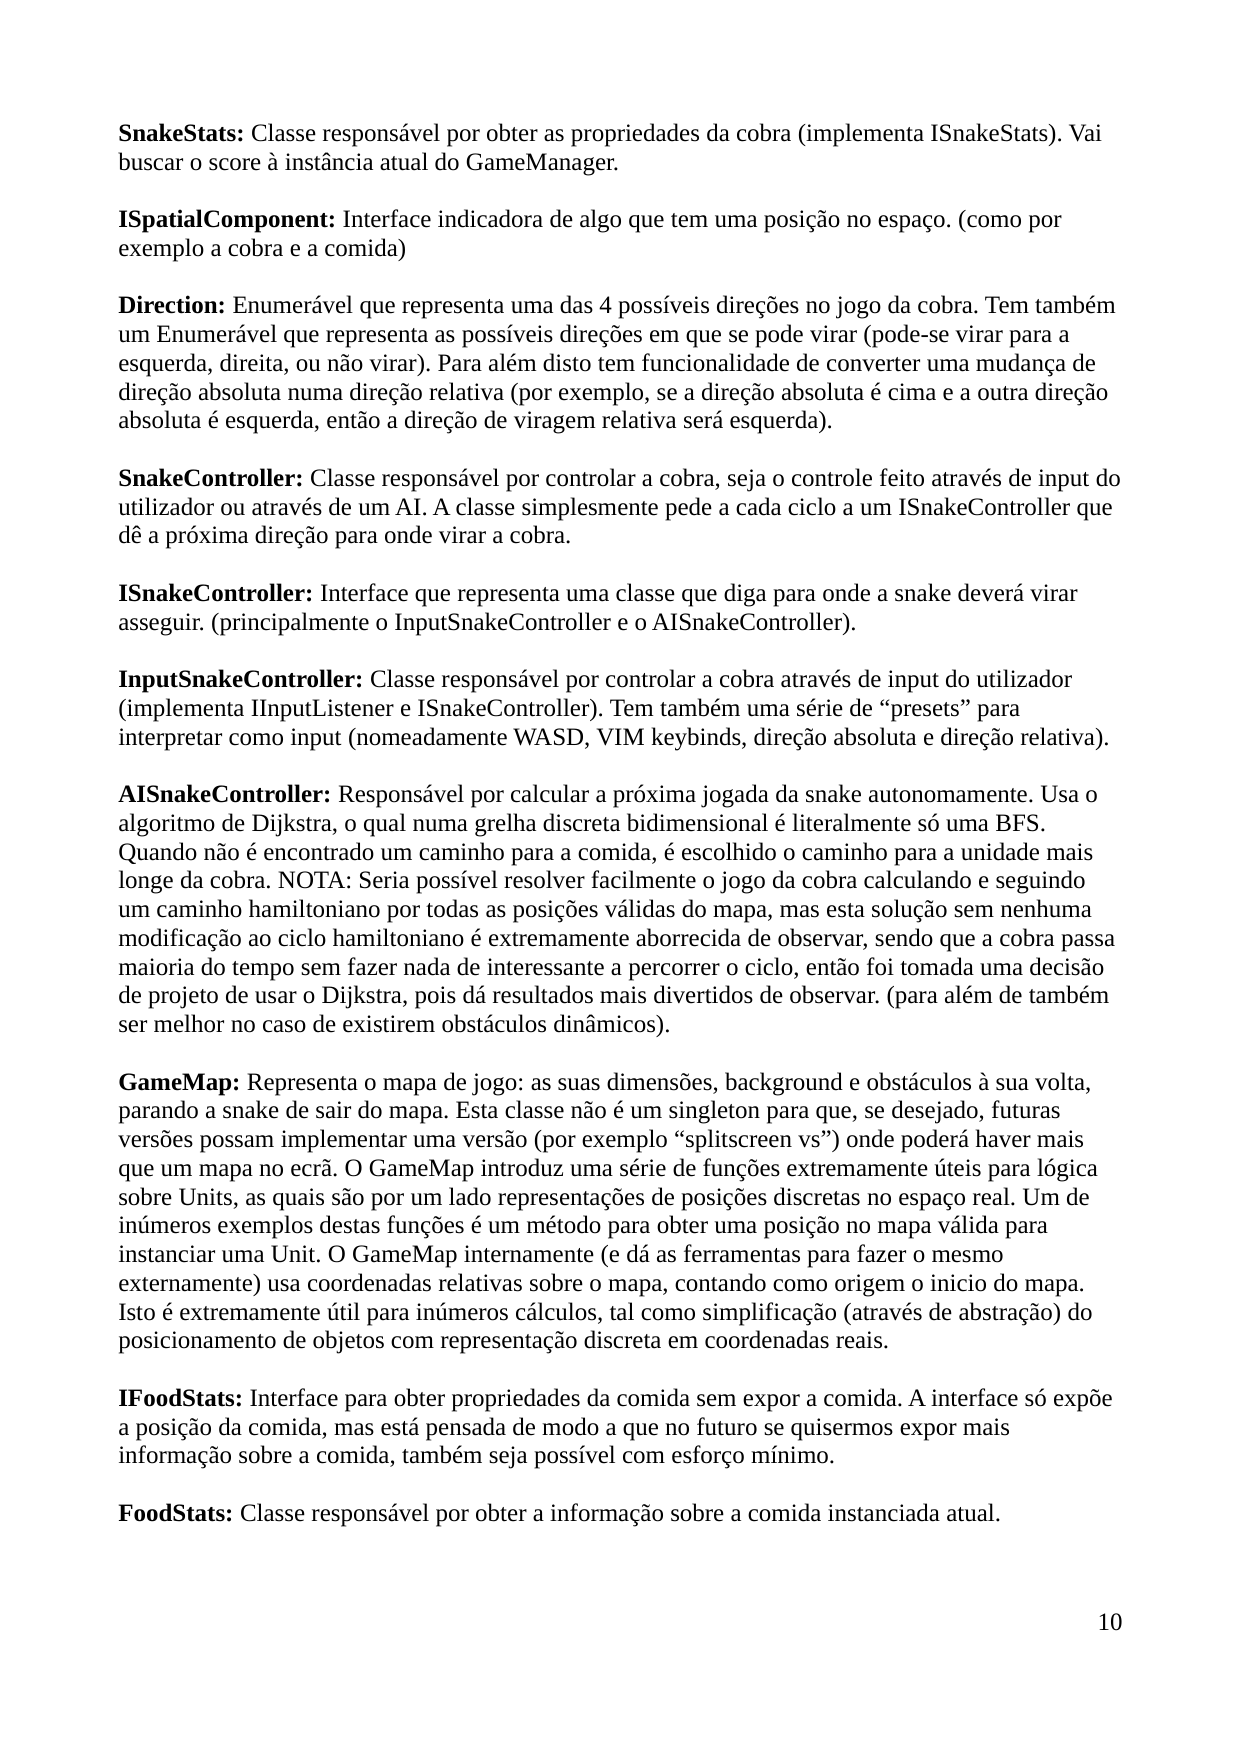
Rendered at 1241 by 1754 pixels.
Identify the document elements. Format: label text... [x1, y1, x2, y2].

text IFoodStats: Interface para obter propriedades da comida sem expor a comida. A interface só expõe a posição da comida, mas está pensada de modo a que no futuro se quisermos expor mais informação sobre a comida, também seja possível com esforço mínimo. [118, 1383, 1122, 1469]
text SnakeStats: Classe responsável por obter as propriedades da cobra (implementa ISnakeStats). Vai buscar o score à instância atual do GameManager. [118, 118, 1122, 176]
text ISpatialComponent: Interface indicadora de algo que tem uma posição no espaço. (como por exemplo a cobra e a comida) [118, 204, 1122, 262]
text AISnakeController: Responsável por calcular a próxima jogada da snake autonomamente. Usa o algoritmo de Dijkstra, o qual numa grelha discreta bidimensional é literalmente só uma BFS. Quando não é encontrado um caminho para a comida, é escolhido o caminho para a unidade mais longe da cobra. NOTA: Seria possível resolver facilmente o jogo da cobra calculando e seguindo um caminho hamiltoniano por todas as posições válidas do mapa, mas esta solução sem nenhuma modificação ao ciclo hamiltoniano é extremamente aborrecida de observar, sendo que a cobra passa maioria do tempo sem fazer nada de interessante a percorrer o ciclo, então foi tomada uma decisão de projeto de usar o Dijkstra, pois dá resultados mais divertidos de observar. (para além de também ser melhor no caso de existirem obstáculos dinâmicos). [118, 779, 1122, 1038]
text Direction: Enumerável que representa uma das 4 possíveis direções no jogo da cobra. Tem também um Enumerável que representa as possíveis direções em que se pode virar (pode-se virar para a esquerda, direita, ou não virar). Para além disto tem funcionalidade de converter uma mudança de direção absoluta numa direção relativa (por exemplo, se a direção absoluta é cima e a outra direção absoluta é esquerda, então a direção de viragem relativa será esquerda). [118, 291, 1122, 434]
text GameMap: Representa o mapa de jogo: as suas dimensões, background e obstáculos à sua volta, parando a snake de sair do mapa. Esta classe não é um singleton para que, se desejado, futuras versões possam implementar uma versão (por exemplo “splitscreen vs”) onde poderá haver mais que um mapa no ecrã. O GameMap introduz uma série de funções extremamente úteis para lógica sobre Units, as quais são por um lado representações de posições discretas no espaço real. Um de inúmeros exemplos destas funções é um método para obter uma posição no mapa válida para instanciar uma Unit. O GameMap internamente (e dá as ferramentas para fazer o mesmo externamente) usa coordenadas relativas sobre o mapa, contando como origem o inicio do mapa. Isto é extremamente útil para inúmeros cálculos, tal como simplificação (através de abstração) do posicionamento de objetos com representação discreta em coordenadas reais. [118, 1067, 1122, 1354]
text InputSnakeController: Classe responsável por controlar a cobra através de input do utilizador (implementa IInputListener e ISnakeController). Tem também uma série de “presets” para interpretar como input (nomeadamente WASD, VIM keybinds, direção absoluta e direção relativa). [118, 664, 1122, 751]
text FoodStats: Classe responsável por obter a informação sobre a comida instanciada atual. [118, 1498, 1122, 1527]
text SnakeController: Classe responsável por controlar a cobra, seja o controle feito através de input do utilizador ou através de um AI. A classe simplesmente pede a cada ciclo a um ISnakeController que dê a próxima direção para onde virar a cobra. [118, 463, 1122, 549]
text ISnakeController: Interface que representa uma classe que diga para onde a snake deverá virar asseguir. (principalmente o InputSnakeController e o AISnakeController). [118, 578, 1122, 636]
